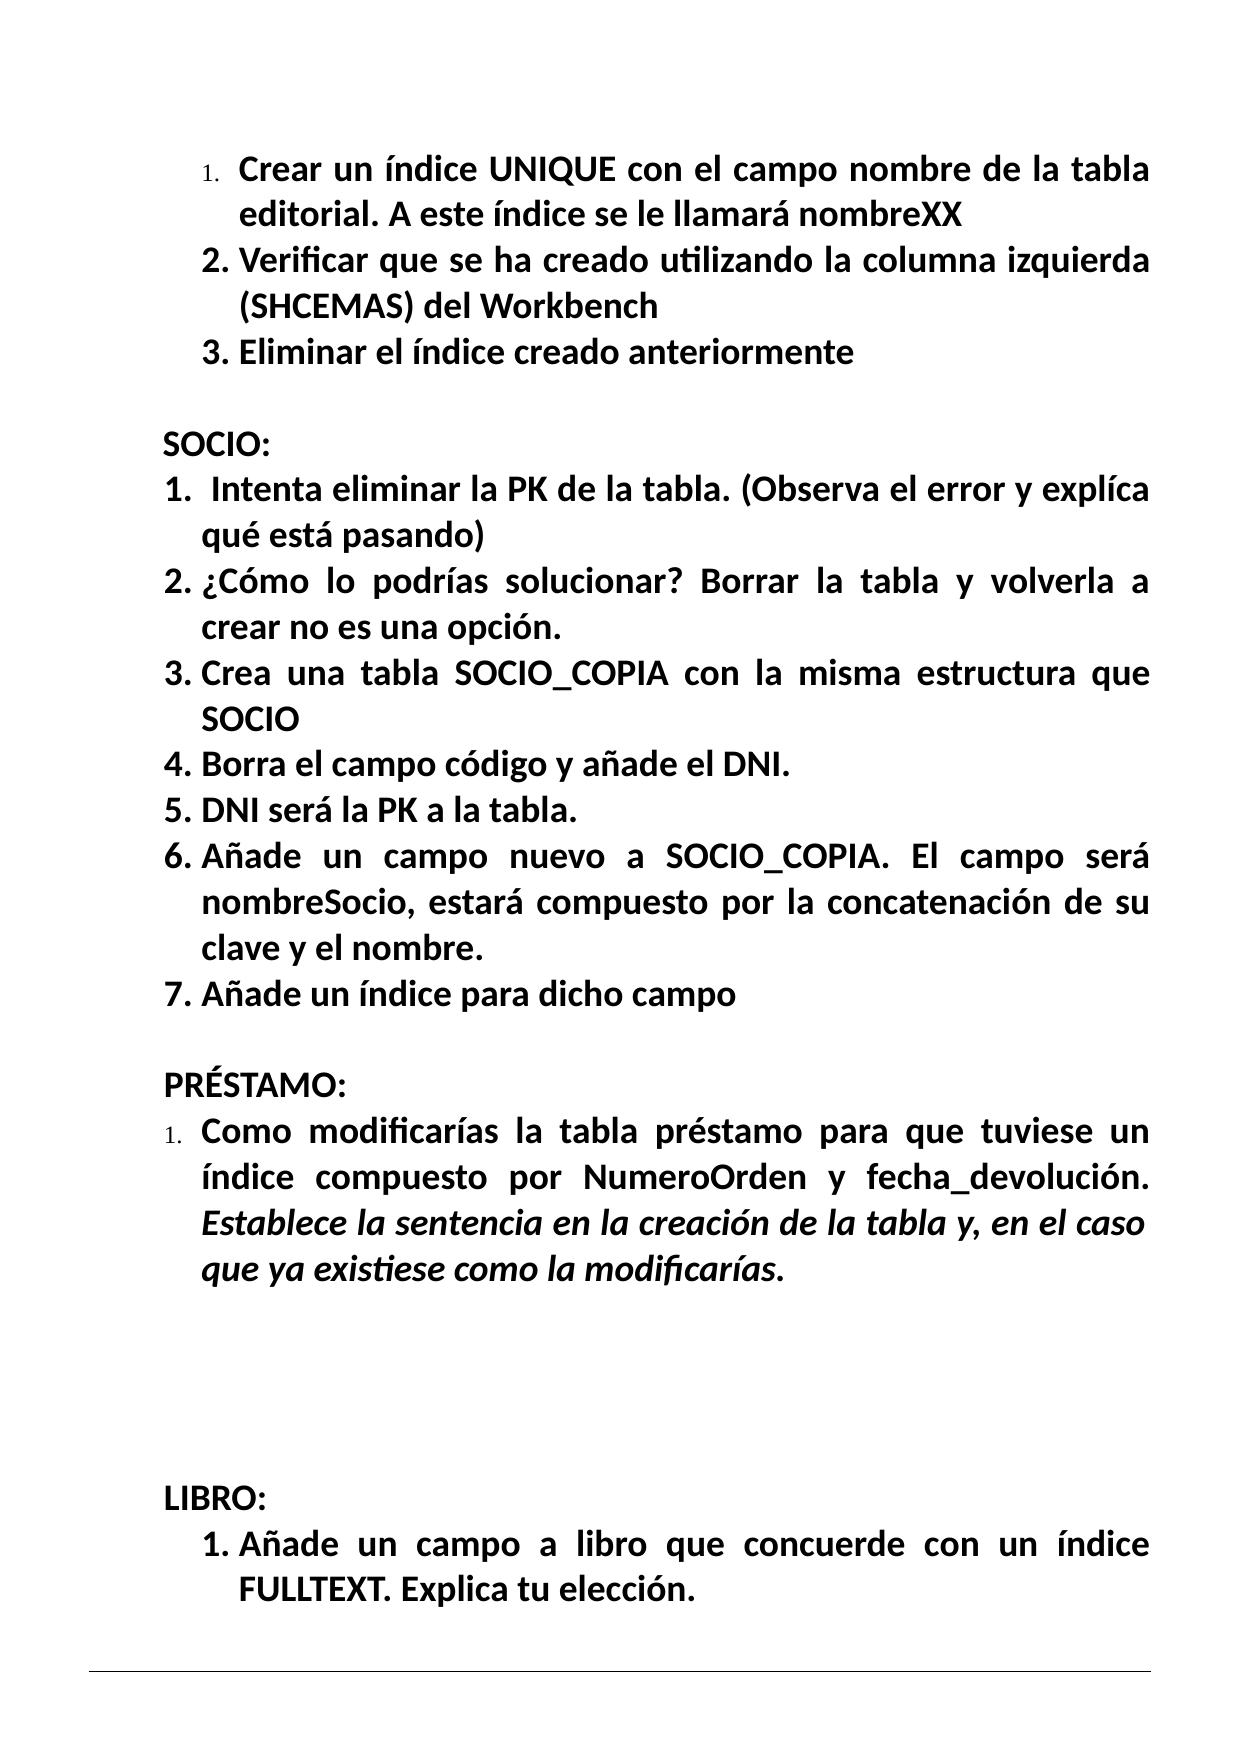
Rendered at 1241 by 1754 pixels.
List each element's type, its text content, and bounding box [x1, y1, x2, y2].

list Verificar que se ha creado utilizando la columna izquierda (SHCEMAS) del Workbench [201, 236, 1152, 328]
list Crea una tabla SOCIO_COPIA con la misma estructura que SOCIO [164, 649, 1152, 740]
list Crear un índice UNIQUE con el campo nombre de la tabla editorial. A este índice se le llamará nombreXX [201, 144, 1152, 236]
list Añade un índice para dicho campo [164, 969, 1152, 1015]
list DNI será la PK a la tabla. [164, 786, 1152, 832]
list Eliminar el índice creado anteriormente [201, 328, 1152, 374]
list Intenta eliminar la PK de la tabla. (Observa el error y explíca qué está pasando) [164, 465, 1152, 557]
list Borra el campo código y añade el DNI. [164, 740, 1152, 786]
list Como modificarías la tabla préstamo para que tuviese un índice compuesto por NumeroOrden y fecha_devolución. Establece la sentencia en la creación de la tabla y, en el caso que ya existiese como la modificarías. [164, 1107, 1152, 1290]
text LIBRO: [164, 1474, 1152, 1519]
list ¿Cómo lo podrías solucionar? Borrar la tabla y volverla a crear no es una opción. [164, 557, 1152, 649]
list Añade un campo nuevo a SOCIO_COPIA. El campo será nombreSocio, estará compuesto por la concatenación de su clave y el nombre. [164, 832, 1152, 969]
list Añade un campo a libro que concuerde con un índice FULLTEXT. Explica tu elección. [201, 1519, 1152, 1611]
text SOCIO: [162, 419, 1152, 465]
text PRÉSTAMO: [164, 1061, 1152, 1107]
